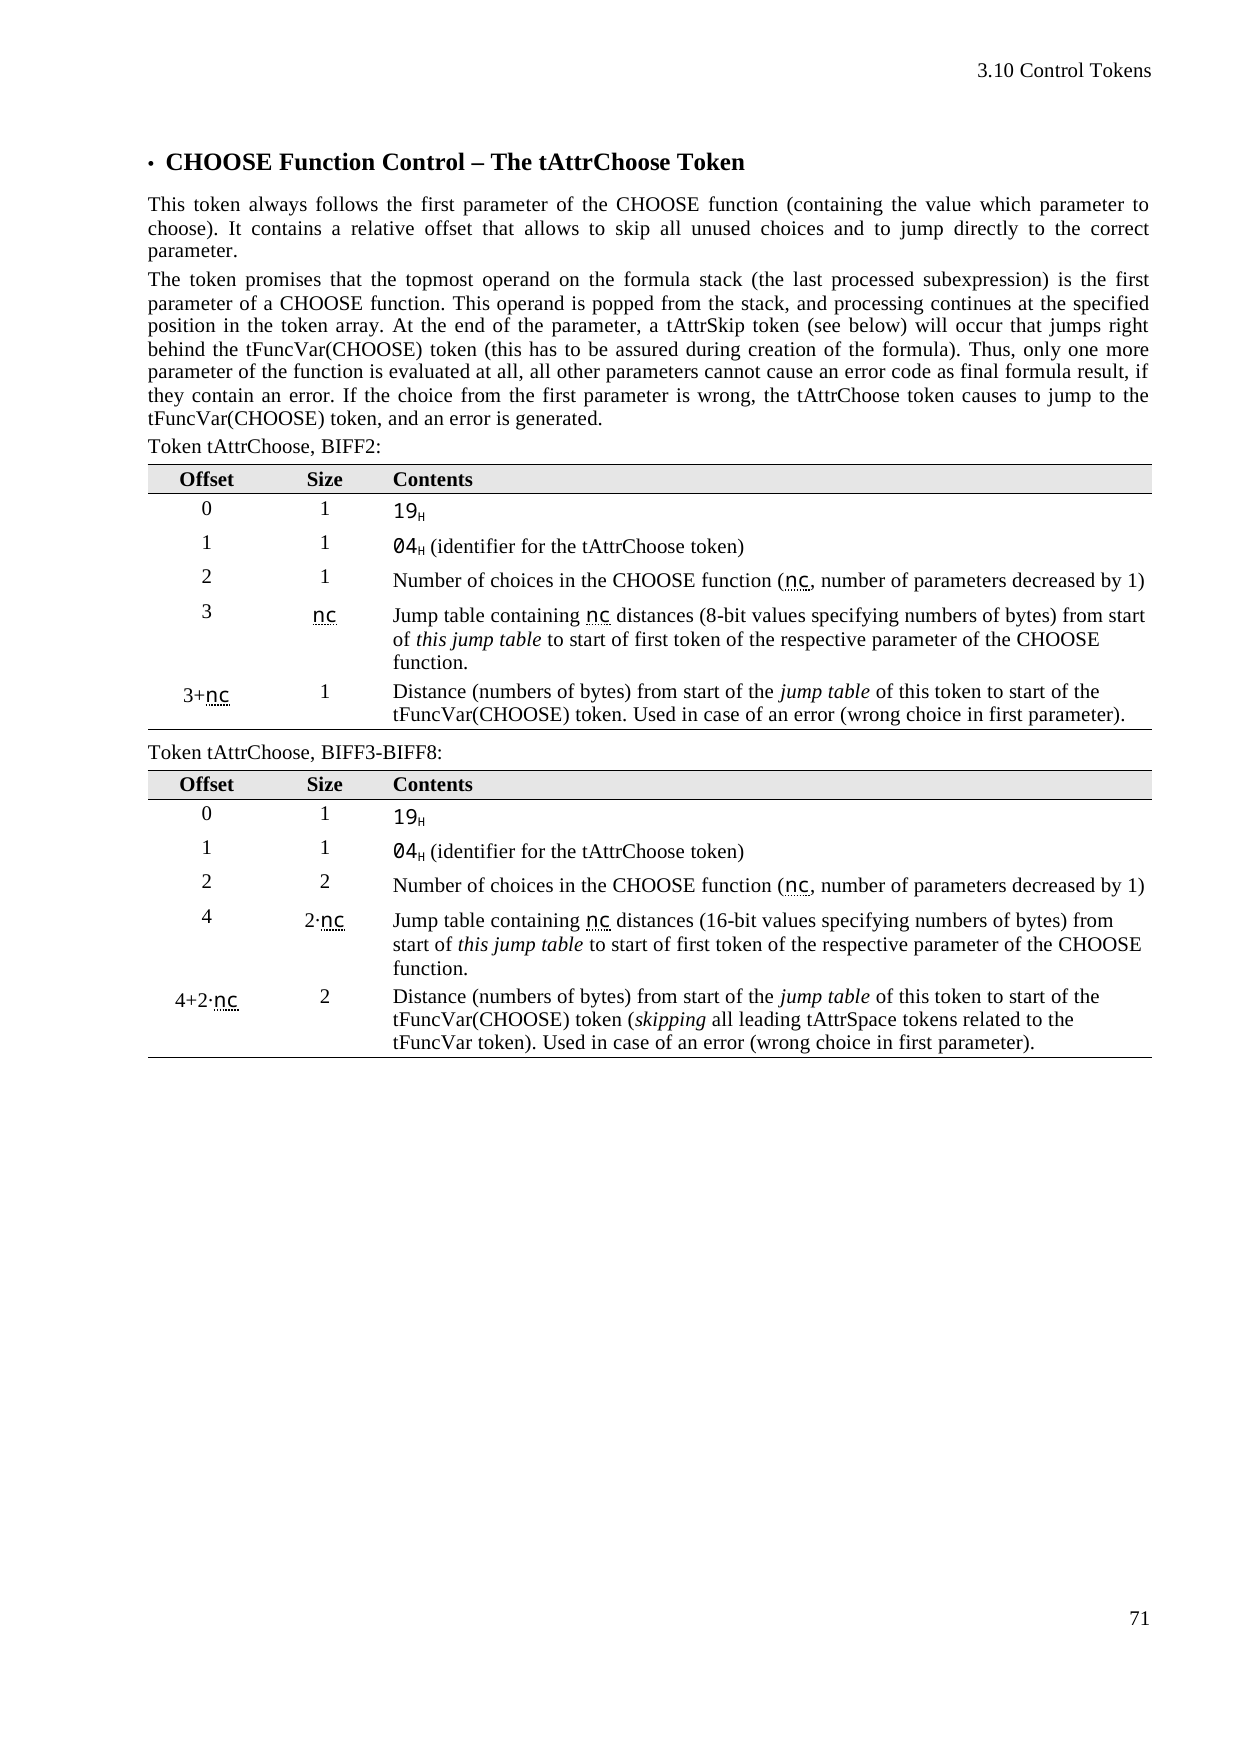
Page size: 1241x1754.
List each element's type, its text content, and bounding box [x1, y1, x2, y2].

table_cell 19H [384, 494, 1152, 528]
text The token promises that the topmost operand on the formula stack (the last processed subexpression) is the first parameter of a CHOOSE function. This operand is popped from the stack, and processing continues at the specified position in the token array. At the end of the parameter, a tAttrSkip token (see below) will occur that jumps right behind the tFuncVar(CHOOSE) token (this has to be assured during creation of the formula). Thus, only one more parameter of the function is evaluated at all, all other parameters cannot cause an error code as final formula result, if they contain an error. If the choice from the first parameter is wrong, the tAttrChoose token causes to jump to the tFuncVar(CHOOSE) token, and an error is generated. [148, 268, 1152, 429]
table_cell 1 [266, 677, 384, 729]
table_cell 1 [148, 833, 266, 867]
table_cell 2 [148, 868, 266, 902]
table_cell 1 [266, 800, 384, 833]
text This token always follows the first parameter of the CHOOSE function (containing the value which parameter to choose). It contains a relative offset that allows to skip all unused choices and to jump directly to the correct parameter. [148, 193, 1152, 262]
table_cell 0 [148, 800, 266, 833]
table_cell 1 [266, 562, 384, 597]
table_cell 19H [384, 800, 1152, 833]
table_cell 04H (identifier for the tAttrChoose token) [384, 528, 1152, 562]
table_cell Jump table containing nc distances (8‑bit values specifying numbers of bytes) from start of this jump table to start of first token of the respective parameter of the CHOOSE function. [384, 597, 1152, 677]
table_header Offset [148, 771, 266, 799]
table_header Size [266, 771, 384, 799]
table_cell 1 [266, 528, 384, 562]
text Token tAttrChoose, BIFF3-BIFF8: [148, 741, 1152, 764]
table_cell 04H (identifier for the tAttrChoose token) [384, 833, 1152, 867]
table_header Offset [148, 465, 266, 493]
table_cell 4+2∙nc [148, 982, 266, 1057]
table_cell Distance (numbers of bytes) from start of the jump table of this token to start of the tFuncVar(CHOOSE) token (skipping all leading tAttrSpace tokens related to the tFuncVar token). Used in case of an error (wrong choice in first parameter). [384, 982, 1152, 1057]
table_header Contents [384, 465, 1152, 493]
table_cell Distance (numbers of bytes) from start of the jump table of this token to start of the tFuncVar(CHOOSE) token. Used in case of an error (wrong choice in first parameter). [384, 677, 1152, 729]
table_cell Number of choices in the CHOOSE function (nc, number of parameters decreased by 1) [384, 562, 1152, 597]
table_cell 2 [266, 868, 384, 902]
table_cell 0 [148, 494, 266, 528]
table_header Contents [384, 771, 1152, 799]
table_cell 2∙nc [266, 902, 384, 982]
text Token tAttrChoose, BIFF2: [148, 435, 1152, 458]
table_cell Jump table containing nc distances (16‑bit values specifying numbers of bytes) from start of this jump table to start of first token of the respective parameter of the CHOOSE function. [384, 902, 1152, 982]
table_cell 1 [266, 494, 384, 528]
table_cell 2 [148, 562, 266, 597]
table_cell 2 [266, 982, 384, 1057]
table_cell nc [266, 597, 384, 677]
table_header Size [266, 465, 384, 493]
list CHOOSE Function Control – The tAttrChoose Token [148, 148, 1152, 176]
table_cell 1 [266, 833, 384, 867]
table_cell 4 [148, 902, 266, 982]
table_cell 3 [148, 597, 266, 677]
table_cell Number of choices in the CHOOSE function (nc, number of parameters decreased by 1) [384, 868, 1152, 902]
table_cell 1 [148, 528, 266, 562]
table_cell 3+nc [148, 677, 266, 729]
